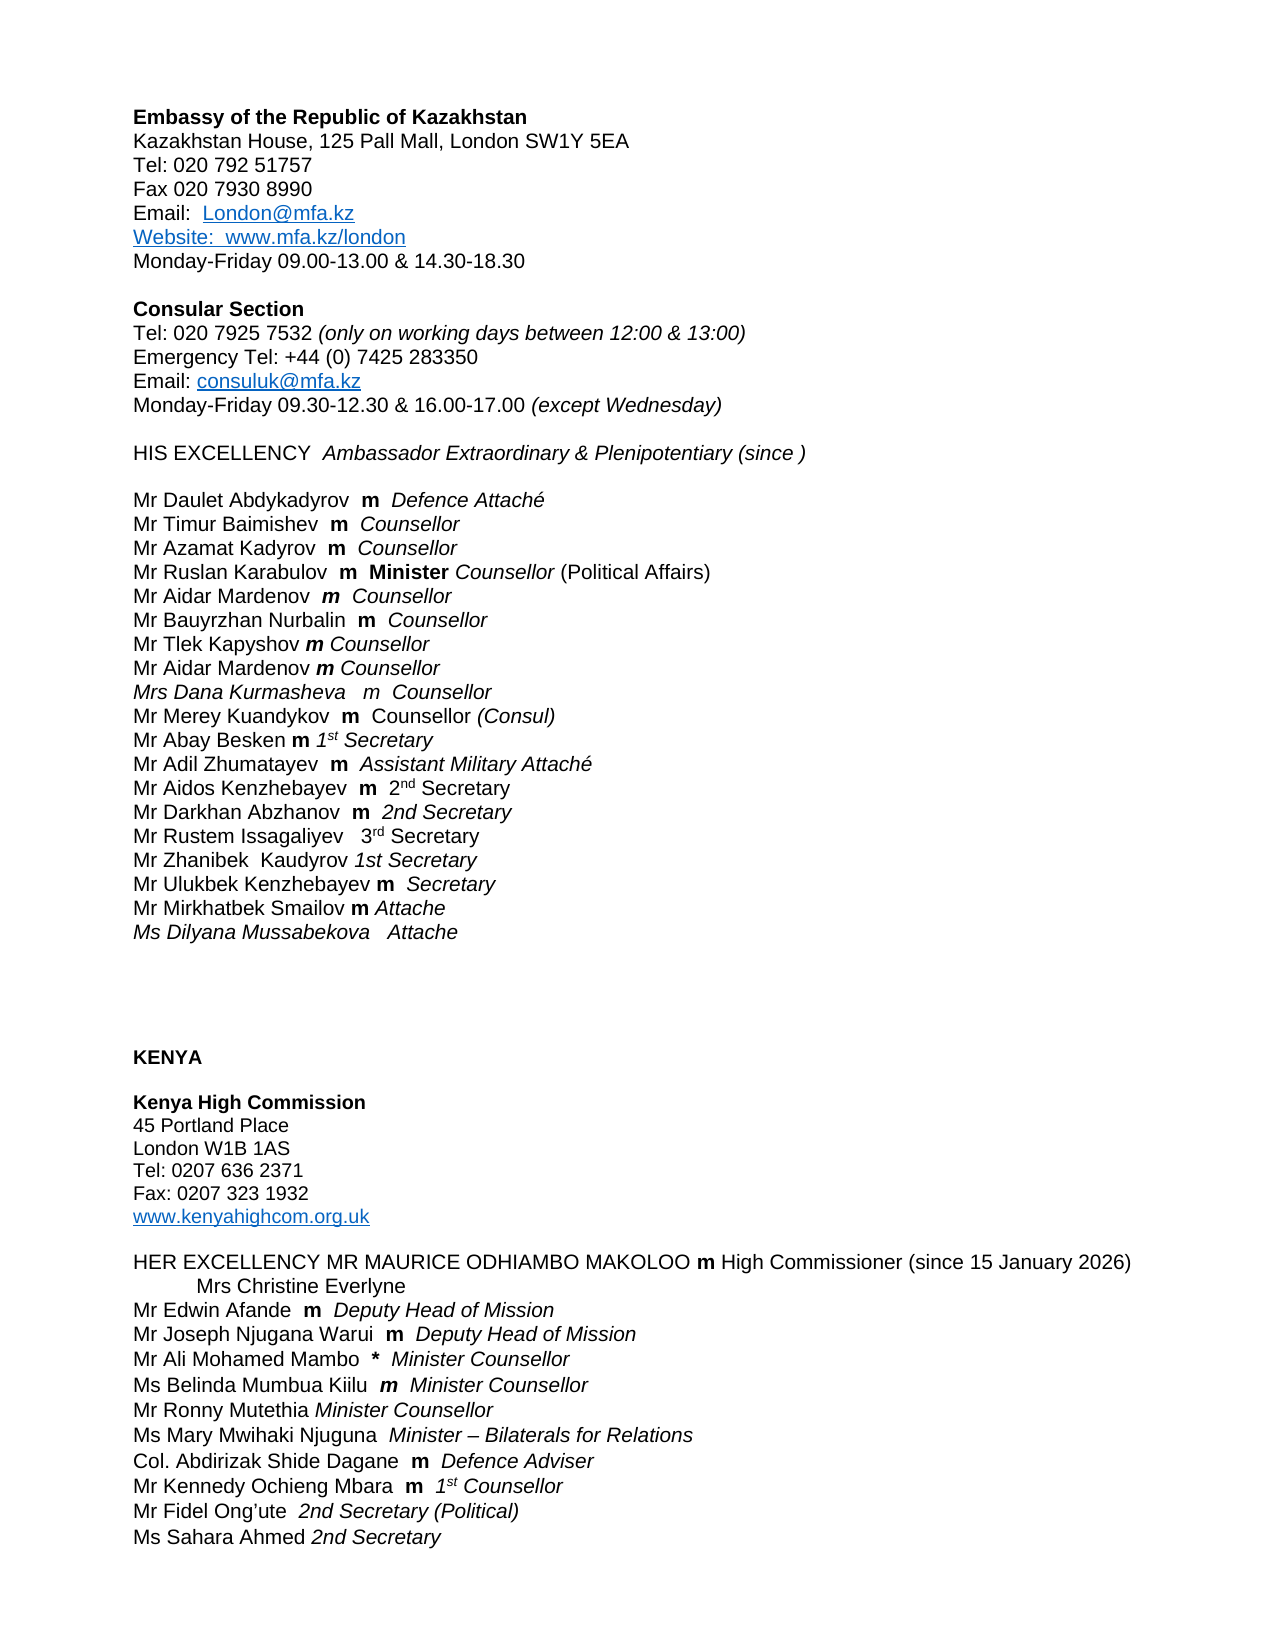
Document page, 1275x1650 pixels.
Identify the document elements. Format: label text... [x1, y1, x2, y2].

text Mr Edwin Afande m Deputy Head of Mission [133, 1298, 1181, 1322]
text Mr Mirkhatbek Smailov m Attache [133, 896, 1181, 919]
text Col. Abdirizak Shide Dagane m Defence Adviser [133, 1448, 1181, 1472]
text Mr Ulukbek Kenzhebayev m Secretary [133, 872, 1181, 896]
text Ms Belinda Mumbua Kiilu m Minister Counsellor [133, 1373, 1181, 1397]
text Kenya High Commission [133, 1091, 1181, 1114]
text Fax 020 7930 8990 [133, 177, 1181, 201]
text Mr Tlek Kapyshov m Counsellor [133, 632, 1181, 656]
text Consular Section [133, 297, 1181, 321]
text Mr Darkhan Abzhanov m 2nd Secretary [133, 800, 1181, 824]
text 45 Portland Place [133, 1114, 1181, 1137]
text Mr Zhanibek Kaudyrov 1st Secretary [133, 848, 1181, 872]
text Mr Kennedy Ochieng Mbara m 1st Counsellor [133, 1474, 1181, 1498]
text Mr Merey Kuandykov m Counsellor (Consul) [133, 704, 1181, 728]
text Tel: 020 792 51757 [133, 153, 1181, 177]
text Mr Timur Baimishev m Counsellor [133, 512, 1181, 536]
text Ms Sahara Ahmed 2nd Secretary [133, 1524, 1181, 1548]
text Mr Aidar Mardenov m Counsellor [133, 656, 1181, 680]
text Emergency Tel: +44 (0) 7425 283350 [133, 344, 1181, 368]
text Monday-Friday 09.30-12.30 & 16.00-17.00 (except Wednesday) [133, 392, 1181, 416]
text KENYA [133, 1046, 1181, 1068]
text Mr Fidel Ong’ute 2nd Secretary (Political) [133, 1499, 1181, 1523]
text www.kenyahighcom.org.uk [133, 1205, 1181, 1227]
text Ms Dilyana Mussabekova Attache [133, 919, 1181, 943]
text Website: www.mfa.kz/london [133, 225, 1181, 249]
text Mr Daulet Abdykadyrov m Defence Attaché [133, 488, 1181, 512]
text Kazakhstan House, 125 Pall Mall, London SW1Y 5EA [133, 129, 1181, 153]
text Monday-Friday 09.00-13.00 & 14.30-18.30 [133, 249, 1181, 273]
text Embassy of the Republic of Kazakhstan [133, 105, 1181, 129]
text Mrs Dana Kurmasheva m Counsellor [133, 680, 1181, 704]
text Mr Ruslan Karabulov m Minister Counsellor (Political Affairs) [133, 560, 1181, 584]
text Mr Rustem Issagaliyev 3rd Secretary [133, 824, 1181, 848]
text Fax: 0207 323 1932 [133, 1182, 1181, 1205]
text Mr Adil Zhumatayev m Assistant Military Attaché [133, 752, 1181, 776]
text Tel: 0207 636 2371 [133, 1159, 1181, 1182]
text Mr Ali Mohamed Mambo * Minister Counsellor [133, 1347, 1181, 1371]
text London W1B 1AS [133, 1137, 1181, 1159]
text Mr Ronny Mutethia Minister Counsellor [133, 1398, 1181, 1422]
text Email: consuluk@mfa.kz [133, 368, 1181, 392]
text Mr Aidar Mardenov m Counsellor [133, 584, 1181, 608]
text Mr Aidos Kenzhebayev m 2nd Secretary [133, 776, 1181, 800]
text Mr Abay Besken m 1st Secretary [133, 728, 1181, 752]
text HER EXCELLENCY MR MAURICE ODHIAMBO MAKOLOO m High Commissioner (since 15 January 2026) [133, 1250, 1181, 1274]
text Mrs Christine Everlyne [133, 1274, 1181, 1298]
text HIS EXCELLENCY Ambassador Extraordinary & Plenipotentiary (since ) [133, 440, 1181, 464]
text Ms Mary Mwihaki Njuguna Minister – Bilaterals for Relations [133, 1423, 1181, 1447]
text Mr Azamat Kadyrov m Counsellor [133, 536, 1181, 560]
text Email: London@mfa.kz [133, 201, 1181, 225]
text Tel: 020 7925 7532 (only on working days between 12:00 & 13:00) [133, 321, 1181, 344]
text Mr Bauyrzhan Nurbalin m Counsellor [133, 608, 1181, 632]
text Mr Joseph Njugana Warui m Deputy Head of Mission [133, 1322, 1181, 1346]
